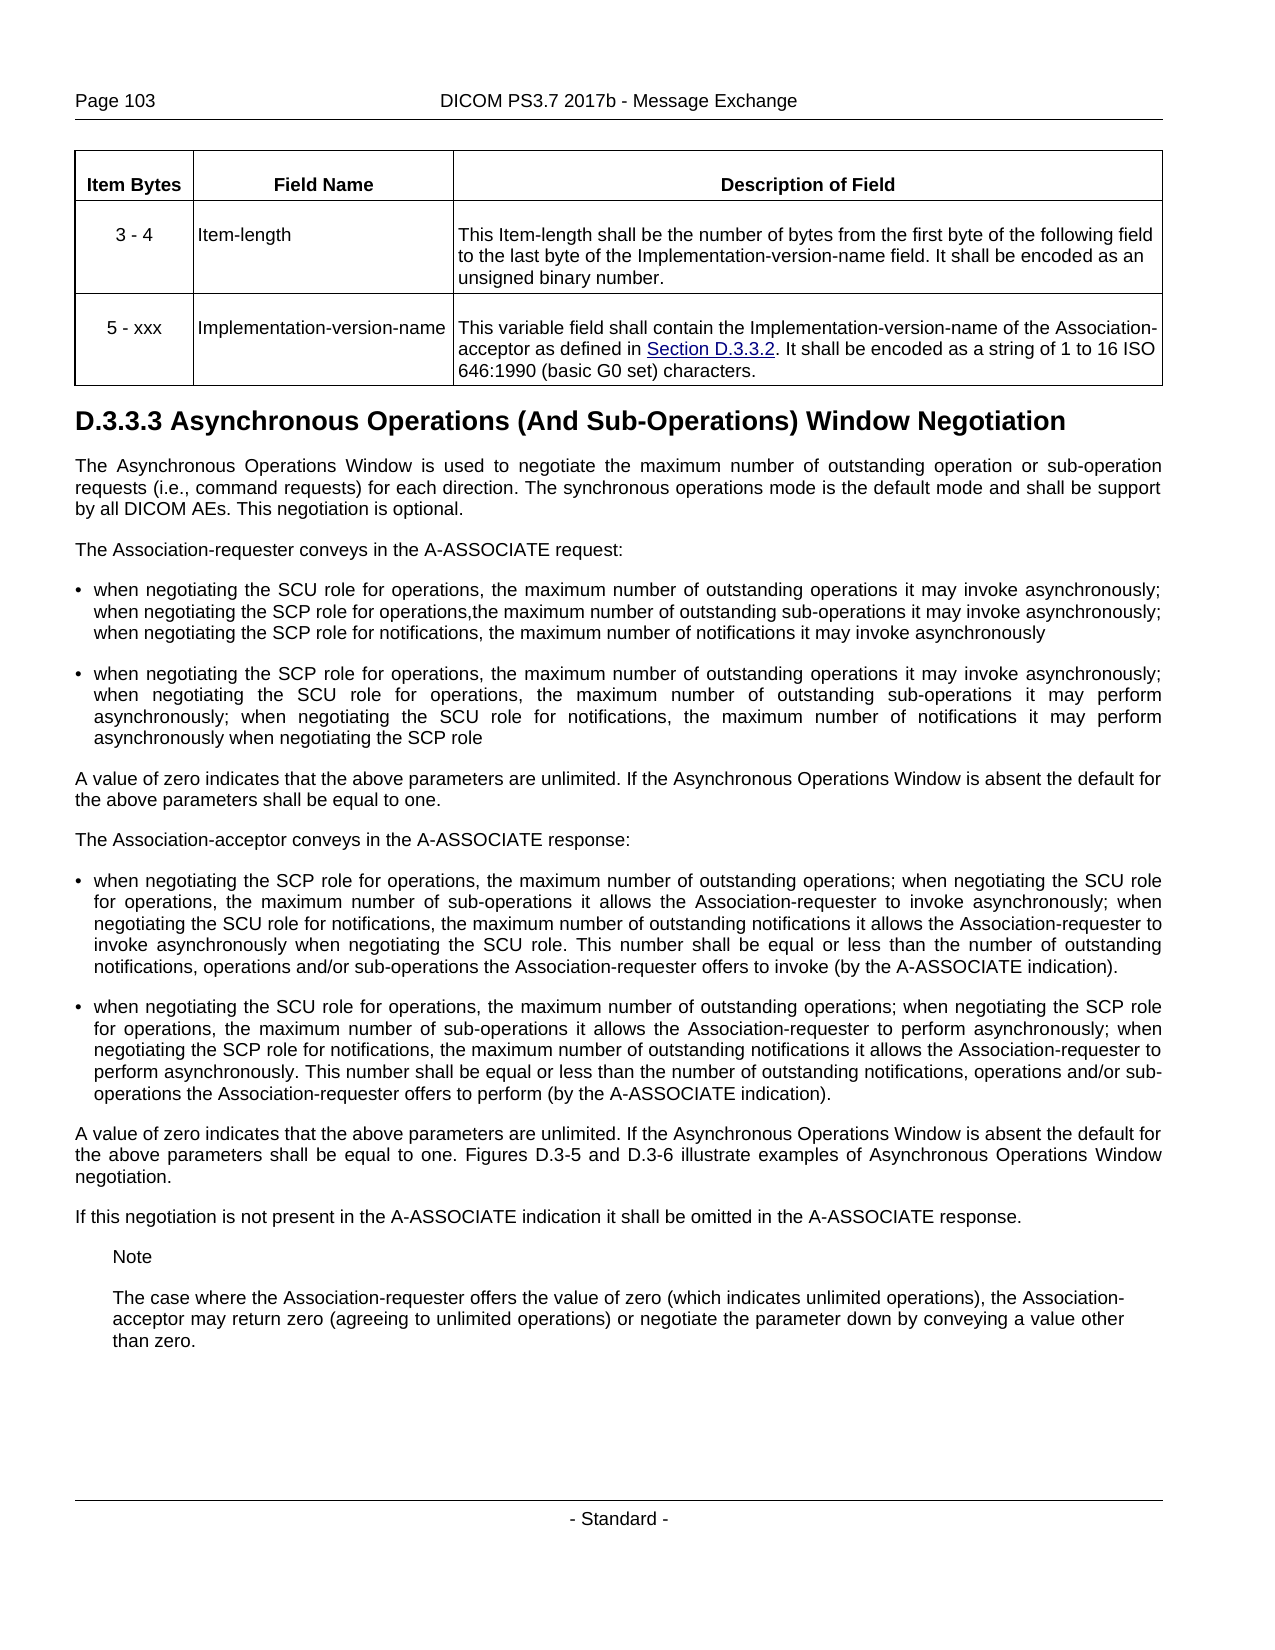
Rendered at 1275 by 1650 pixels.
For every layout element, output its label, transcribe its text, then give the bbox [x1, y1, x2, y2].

table_cell This variable field shall contain the Implementation-version-name of the Association-acceptor as defined in Section D.3.3.2. It shall be encoded as a string of 1 to 16 ISO 646:1990 (basic G0 set) characters. [454, 294, 1162, 385]
text The Asynchronous Operations Window is used to negotiate the maximum number of outstanding operation or sub-operation requests (i.e., command requests) for each direction. The synchronous operations mode is the default mode and shall be support by all DICOM AEs. This negotiation is optional. [75, 455, 1162, 520]
table_cell Item-length [194, 201, 453, 292]
text Note [112, 1246, 1125, 1268]
list when negotiating the SCP role for operations, the maximum number of outstanding operations; when negotiating the SCU role for operations, the maximum number of sub-operations it allows the Association-requester to invoke asynchronously; when negotiating the SCU role for notifications, the maximum number of outstanding notifications it allows the Association-requester to invoke asynchronously when negotiating the SCU role. This number shall be equal or less than the number of outstanding notifications, operations and/or sub-operations the Association-requester offers to invoke (by the A-ASSOCIATE indication). [75, 869, 1162, 977]
text The Association-requester conveys in the A-ASSOCIATE request: [75, 538, 1162, 560]
table_header Description of Field [454, 151, 1162, 200]
text A value of zero indicates that the above parameters are unlimited. If the Asynchronous Operations Window is absent the default for the above parameters shall be equal to one. [75, 767, 1162, 810]
table_cell 3 - 4 [76, 201, 193, 292]
list when negotiating the SCU role for operations, the maximum number of outstanding operations; when negotiating the SCP role for operations, the maximum number of sub-operations it allows the Association-requester to perform asynchronously; when negotiating the SCP role for notifications, the maximum number of outstanding notifications it allows the Association-requester to perform asynchronously. This number shall be equal or less than the number of outstanding notifications, operations and/or sub-operations the Association-requester offers to perform (by the A-ASSOCIATE indication). [75, 996, 1162, 1104]
table_cell Implementation-version-name [194, 294, 453, 385]
text D.3.3.3 Asynchronous Operations (And Sub-Operations) Window Negotiation [75, 405, 1162, 436]
text A value of zero indicates that the above parameters are unlimited. If the Asynchronous Operations Window is absent the default for the above parameters shall be equal to one. Figures D.3-5 and D.3-6 illustrate examples of Asynchronous Operations Window negotiation. [75, 1123, 1162, 1187]
text If this negotiation is not present in the A-ASSOCIATE indication it shall be omitted in the A-ASSOCIATE response. [75, 1206, 1162, 1228]
text The Association-acceptor conveys in the A-ASSOCIATE response: [75, 829, 1162, 851]
list when negotiating the SCU role for operations, the maximum number of outstanding operations it may invoke asynchronously; when negotiating the SCP role for operations,the maximum number of outstanding sub-operations it may invoke asynchronously; when negotiating the SCP role for notifications, the maximum number of notifications it may invoke asynchronously [75, 579, 1162, 643]
list when negotiating the SCP role for operations, the maximum number of outstanding operations it may invoke asynchronously; when negotiating the SCU role for operations, the maximum number of outstanding sub-operations it may perform asynchronously; when negotiating the SCU role for notifications, the maximum number of notifications it may perform asynchronously when negotiating the SCP role [75, 662, 1162, 748]
table_cell This Item-length shall be the number of bytes from the first byte of the following field to the last byte of the Implementation-version-name field. It shall be encoded as an unsigned binary number. [454, 201, 1162, 292]
text The case where the Association-requester offers the value of zero (which indicates unlimited operations), the Association-acceptor may return zero (agreeing to unlimited operations) or negotiate the parameter down by conveying a value other than zero. [112, 1287, 1125, 1351]
table_header Item Bytes [76, 151, 193, 200]
table_header Field Name [194, 151, 453, 200]
table_cell 5 - xxx [76, 294, 193, 385]
